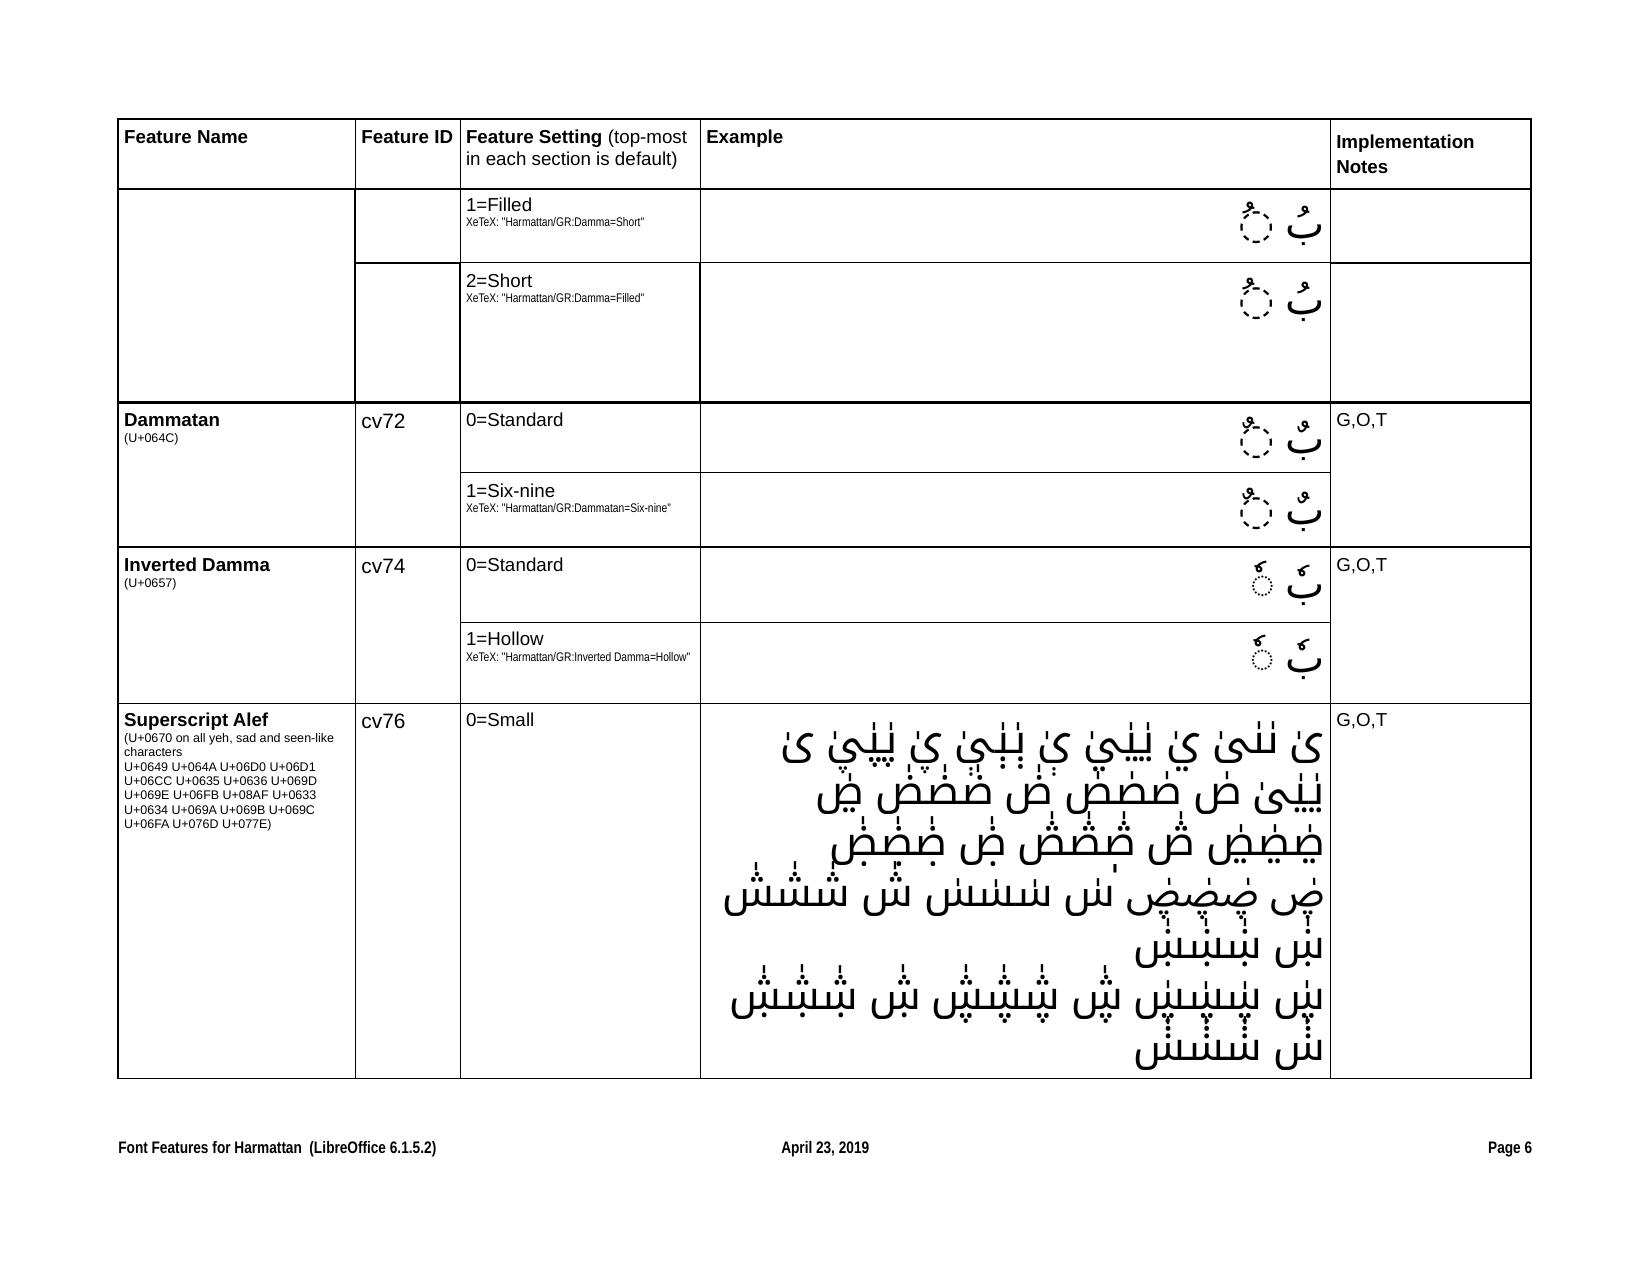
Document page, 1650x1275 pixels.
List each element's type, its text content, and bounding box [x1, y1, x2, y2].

table_header Feature ID [356, 120, 460, 188]
table_cell cv72 [356, 404, 460, 546]
table_cell Inverted Damma (U+0657) [119, 548, 355, 622]
table_cell 0=Standard [461, 404, 700, 472]
table_cell 1=Six-nine XeTeX: "Harmattan/GR:Dammatan=Six-nine" [461, 473, 700, 546]
table_cell G,O,T [1331, 548, 1530, 622]
table_cell Superscript Alef (U+0670 on all yeh, sad and seen-like characters U+0649 U+064A U+06D0 U+06D1 U+06CC U+0635 U+0636 U+069D U+069E U+06FB U+08AF U+0633 U+0634 U+069A U+069B U+069C U+06FA U+076D U+077E) [119, 704, 355, 1078]
table_cell بٌ ◌ٌ [701, 473, 1330, 546]
table_cell cv76 [356, 704, 460, 1078]
table_cell بٗ ◌ٗ [701, 548, 1330, 622]
table_cell [356, 190, 460, 262]
table_header Feature Name [119, 120, 355, 188]
table_cell cv74 [356, 548, 460, 622]
table_header Example [701, 120, 1330, 188]
table_cell [119, 262, 354, 401]
table_cell بُ ◌ُ [701, 190, 1330, 262]
table_cell 0=Standard [461, 548, 700, 622]
table_cell 1=Filled XeTeX: "Harmattan/GR:Damma=Short" [461, 190, 700, 262]
table_cell G,O,T [1331, 704, 1530, 1078]
table_cell 0=Small [461, 704, 700, 1078]
table_cell [1331, 264, 1530, 401]
table_cell 1=Hollow XeTeX: "Harmattan/GR:Inverted Damma=Hollow" [461, 623, 700, 703]
table_cell [1331, 190, 1530, 262]
table_cell بٗ ◌ٗ [701, 623, 1330, 703]
table_cell G,O,T [1331, 404, 1530, 546]
table_cell ىٰ ىٰىٰىٰ يٰ يٰيٰيٰ ېٰ ېٰېٰېٰ ۑٰ ۑٰۑٰۑٰ یٰ یٰیٰیٰ صٰ صٰصٰصٰ ضٰ ضٰضٰضٰ ڝٰ ڝٰڝٰڝٰ ڞٰ ڞٰڞٰڞٰ ۻٰ ۻٰۻٰۻٰ ࢯٰ ࢯٰࢯٰࢯٰ سٰ سٰسٰسٰ شٰ شٰشٰشٰ ښٰ ښٰښٰښٰ ڛٰ ڛٰڛٰڛٰ ڜٰ ڜٰڜٰڜٰ ۺٰ ۺٰۺٰۺٰ ݭٰ ݭٰݭٰݭٰ [701, 704, 1330, 1078]
table_header Feature Setting (top-most in each section is default) [461, 120, 700, 188]
table_cell بُ ◌ُ [701, 263, 1330, 401]
table_cell [1331, 622, 1530, 703]
table_cell [119, 190, 354, 262]
table_cell Dammatan (U+064C) [119, 404, 355, 546]
table_cell بٌ ◌ٌ [701, 404, 1330, 472]
table_header Implementation Notes [1331, 120, 1530, 188]
table_cell 2=Short XeTeX: "Harmattan/GR:Damma=Filled" [461, 263, 699, 401]
table_cell [119, 622, 355, 703]
table_cell [356, 622, 460, 703]
table_cell [356, 264, 459, 401]
